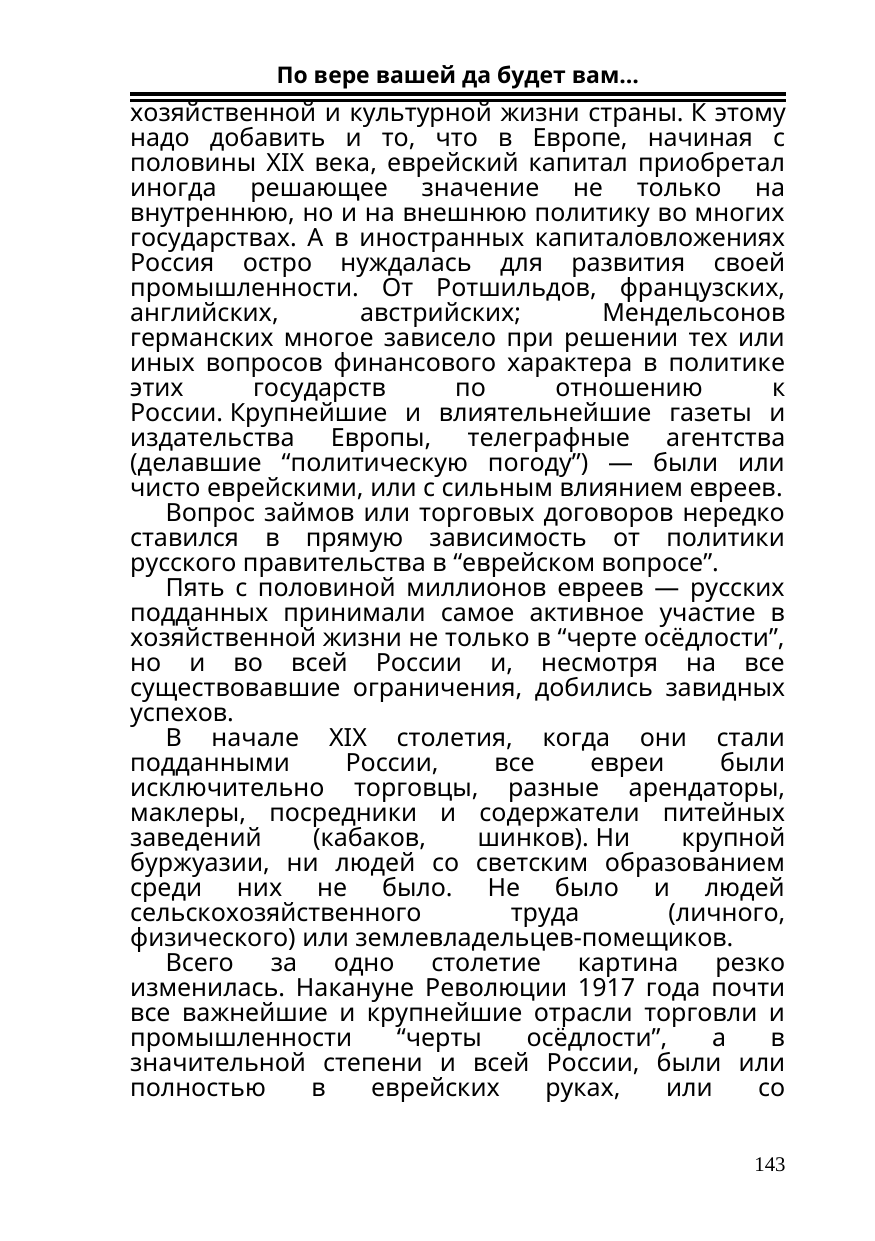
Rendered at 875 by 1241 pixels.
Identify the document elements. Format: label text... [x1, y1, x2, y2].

text Пять с половиной миллионов евреев — русских подданных принимали самое активное участие в хозяйственной жизни не только в “черте осёдлости”, но и во всей России и, несмотря на все существовавшие ограничения, добились завидных успехов. [130, 577, 786, 727]
text Всего за одно столетие картина резко изменилась. Накануне Революции 1917 года почти все важнейшие и крупнейшие отрасли торговли и промышленности “черты осёдлости”, а в значительной степени и всей России, были или полностью в еврейских руках, или со [130, 952, 786, 1102]
text В начале XIX столетия, когда они стали подданными России, все евреи были исключительно торговцы, разные арендаторы, маклеры, посредники и содержатели питейных заведений (кабаков, шинков). Ни крупной буржуазии, ни людей со светским образованием среди них не было. Не было и людей сельскохозяйственного труда (личного, физического) или землевладельцев-помещиков. [130, 727, 786, 952]
text Вопрос займов или торговых договоров нередко ставился в прямую зависимость от политики русского правительства в “еврейском вопросе”. [130, 502, 786, 577]
text хозяйственной и культурной жизни страны. К этому надо добавить и то, что в Европе, начиная с половины XIX века, еврейский капитал приобретал иногда решающее значение не только на внутреннюю, но и на внешнюю политику во многих государствах. А в иностранных капиталовложениях Россия остро нуждалась для развития своей промышленности. От Ротшильдов, французских, английских, австрийских; Мендельсонов германских многое зависело при решении тех или иных вопросов финансового характера в политике этих государств по отношению к России. Крупнейшие и влиятельнейшие газеты и издательства Европы, телеграфные агентства (делавшие “политическую погоду”) — были или чисто еврейскими, или с сильным влиянием евреев. [130, 102, 786, 502]
